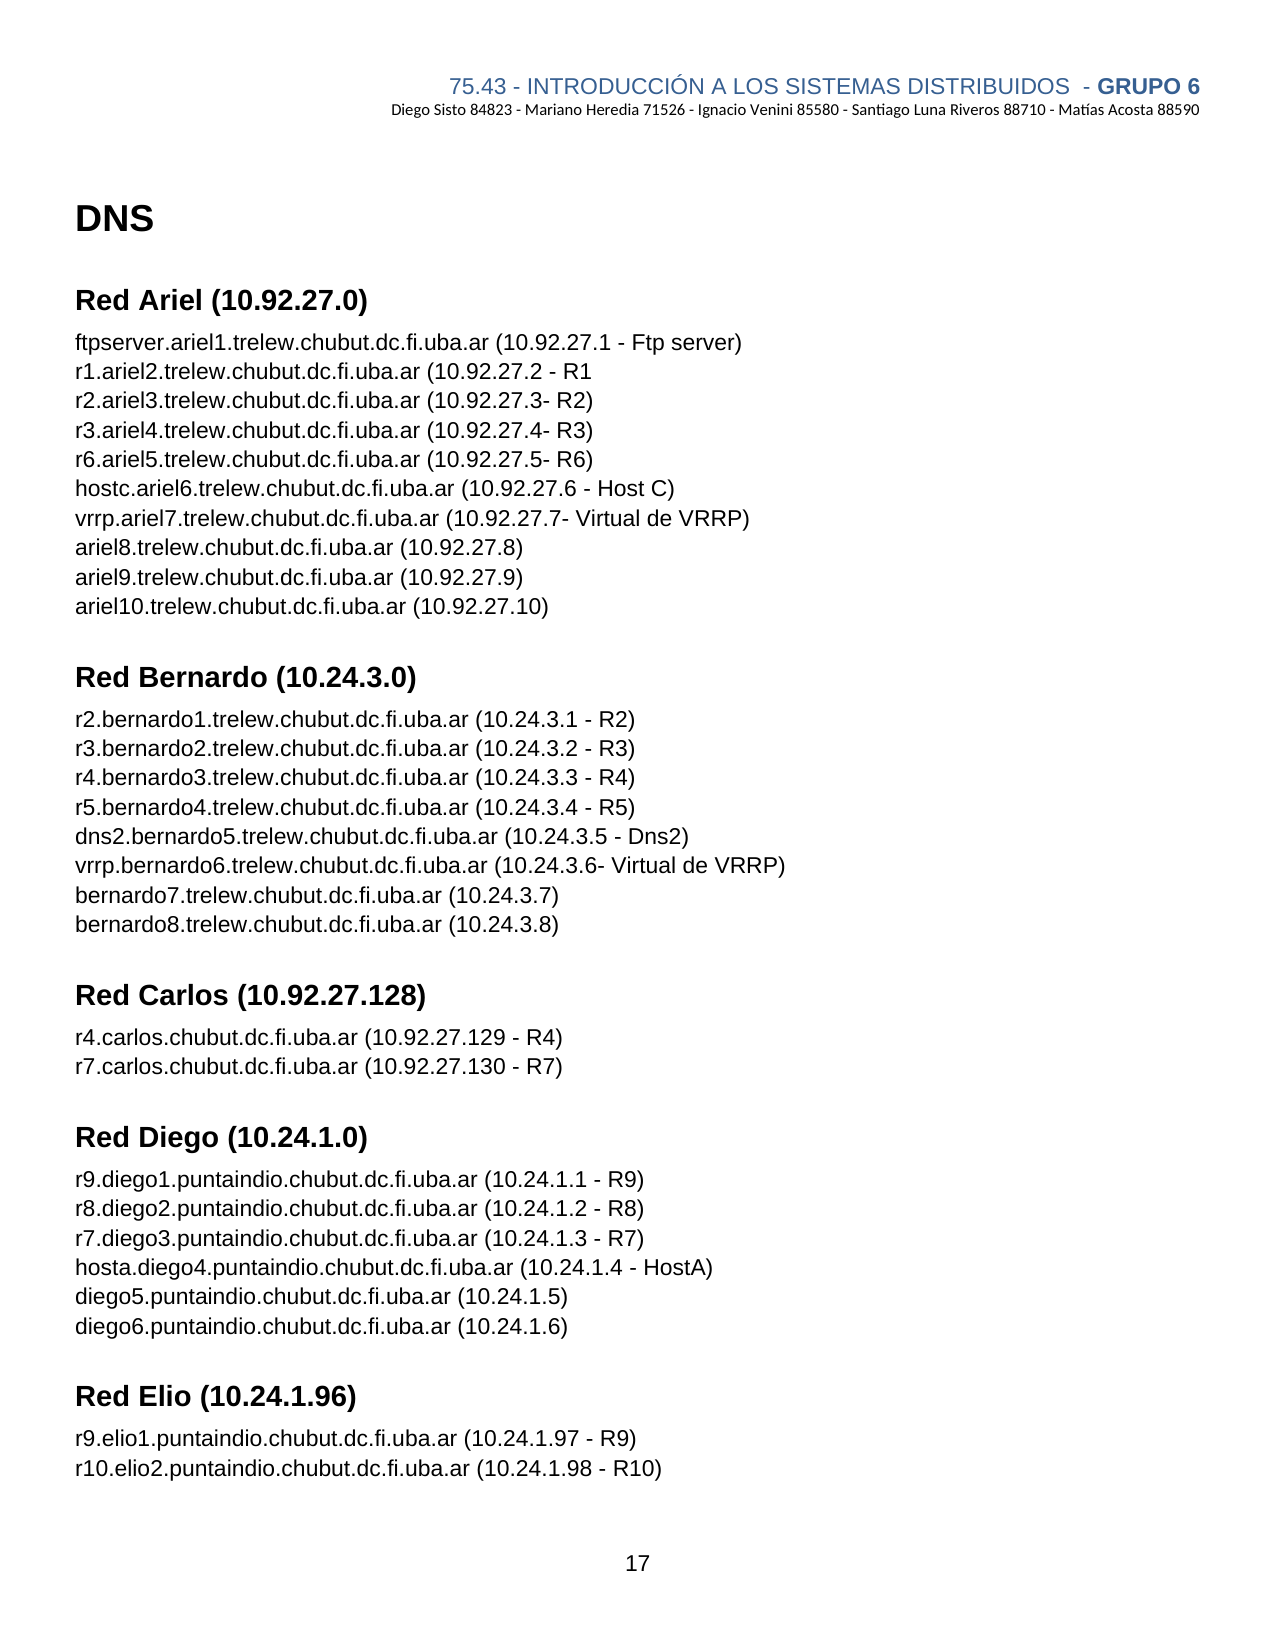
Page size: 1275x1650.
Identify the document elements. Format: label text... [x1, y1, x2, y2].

text r8.diego2.puntaindio.chubut.dc.fi.uba.ar (10.24.1.2 - R8) [75, 1196, 1200, 1221]
text r4.carlos.chubut.dc.fi.uba.ar (10.92.27.129 - R4) [75, 1024, 1200, 1050]
text bernardo7.trelew.chubut.dc.fi.uba.ar (10.24.3.7) [75, 882, 1200, 908]
subtitle Red Ariel (10.92.27.0) [75, 283, 1200, 316]
text ftpserver.ariel1.trelew.chubut.dc.fi.uba.ar (10.92.27.1 - Ftp server) [75, 329, 1200, 355]
text bernardo8.trelew.chubut.dc.fi.uba.ar (10.24.3.8) [75, 912, 1200, 937]
text r2.bernardo1.trelew.chubut.dc.fi.uba.ar (10.24.3.1 - R2) [75, 706, 1200, 732]
text r3.bernardo2.trelew.chubut.dc.fi.uba.ar (10.24.3.2 - R3) [75, 736, 1200, 761]
text r10.elio2.puntaindio.chubut.dc.fi.uba.ar (10.24.1.98 - R10) [75, 1455, 1200, 1481]
subtitle Red Carlos (10.92.27.128) [75, 979, 1200, 1011]
text r3.ariel4.trelew.chubut.dc.fi.uba.ar (10.92.27.4- R3) [75, 417, 1200, 443]
text r1.ariel2.trelew.chubut.dc.fi.uba.ar (10.92.27.2 - R1 [75, 359, 1200, 384]
text r5.bernardo4.trelew.chubut.dc.fi.uba.ar (10.24.3.4 - R5) [75, 794, 1200, 820]
text r9.elio1.puntaindio.chubut.dc.fi.uba.ar (10.24.1.97 - R9) [75, 1426, 1200, 1452]
subtitle Red Diego (10.24.1.0) [75, 1121, 1200, 1153]
text hosta.diego4.puntaindio.chubut.dc.fi.uba.ar (10.24.1.4 - HostA) [75, 1254, 1200, 1280]
text r4.bernardo3.trelew.chubut.dc.fi.uba.ar (10.24.3.3 - R4) [75, 765, 1200, 791]
text ariel9.trelew.chubut.dc.fi.uba.ar (10.92.27.9) [75, 564, 1200, 590]
subtitle DNS [75, 198, 1200, 240]
text r7.diego3.puntaindio.chubut.dc.fi.uba.ar (10.24.1.3 - R7) [75, 1225, 1200, 1251]
text dns2.bernardo5.trelew.chubut.dc.fi.uba.ar (10.24.3.5 - Dns2) [75, 824, 1200, 849]
text ariel10.trelew.chubut.dc.fi.uba.ar (10.92.27.10) [75, 594, 1200, 619]
text r7.carlos.chubut.dc.fi.uba.ar (10.92.27.130 - R7) [75, 1054, 1200, 1079]
text r2.ariel3.trelew.chubut.dc.fi.uba.ar (10.92.27.3- R2) [75, 388, 1200, 414]
text diego5.puntaindio.chubut.dc.fi.uba.ar (10.24.1.5) [75, 1284, 1200, 1309]
text vrrp.bernardo6.trelew.chubut.dc.fi.uba.ar (10.24.3.6- Virtual de VRRP) [75, 853, 1200, 879]
subtitle Red Bernardo (10.24.3.0) [75, 661, 1200, 693]
text hostc.ariel6.trelew.chubut.dc.fi.uba.ar (10.92.27.6 - Host C) [75, 476, 1200, 502]
text vrrp.ariel7.trelew.chubut.dc.fi.uba.ar (10.92.27.7- Virtual de VRRP) [75, 506, 1200, 531]
text diego6.puntaindio.chubut.dc.fi.uba.ar (10.24.1.6) [75, 1313, 1200, 1339]
text ariel8.trelew.chubut.dc.fi.uba.ar (10.92.27.8) [75, 535, 1200, 561]
subtitle Red Elio (10.24.1.96) [75, 1380, 1200, 1413]
text r6.ariel5.trelew.chubut.dc.fi.uba.ar (10.92.27.5- R6) [75, 447, 1200, 472]
text r9.diego1.puntaindio.chubut.dc.fi.uba.ar (10.24.1.1 - R9) [75, 1166, 1200, 1192]
